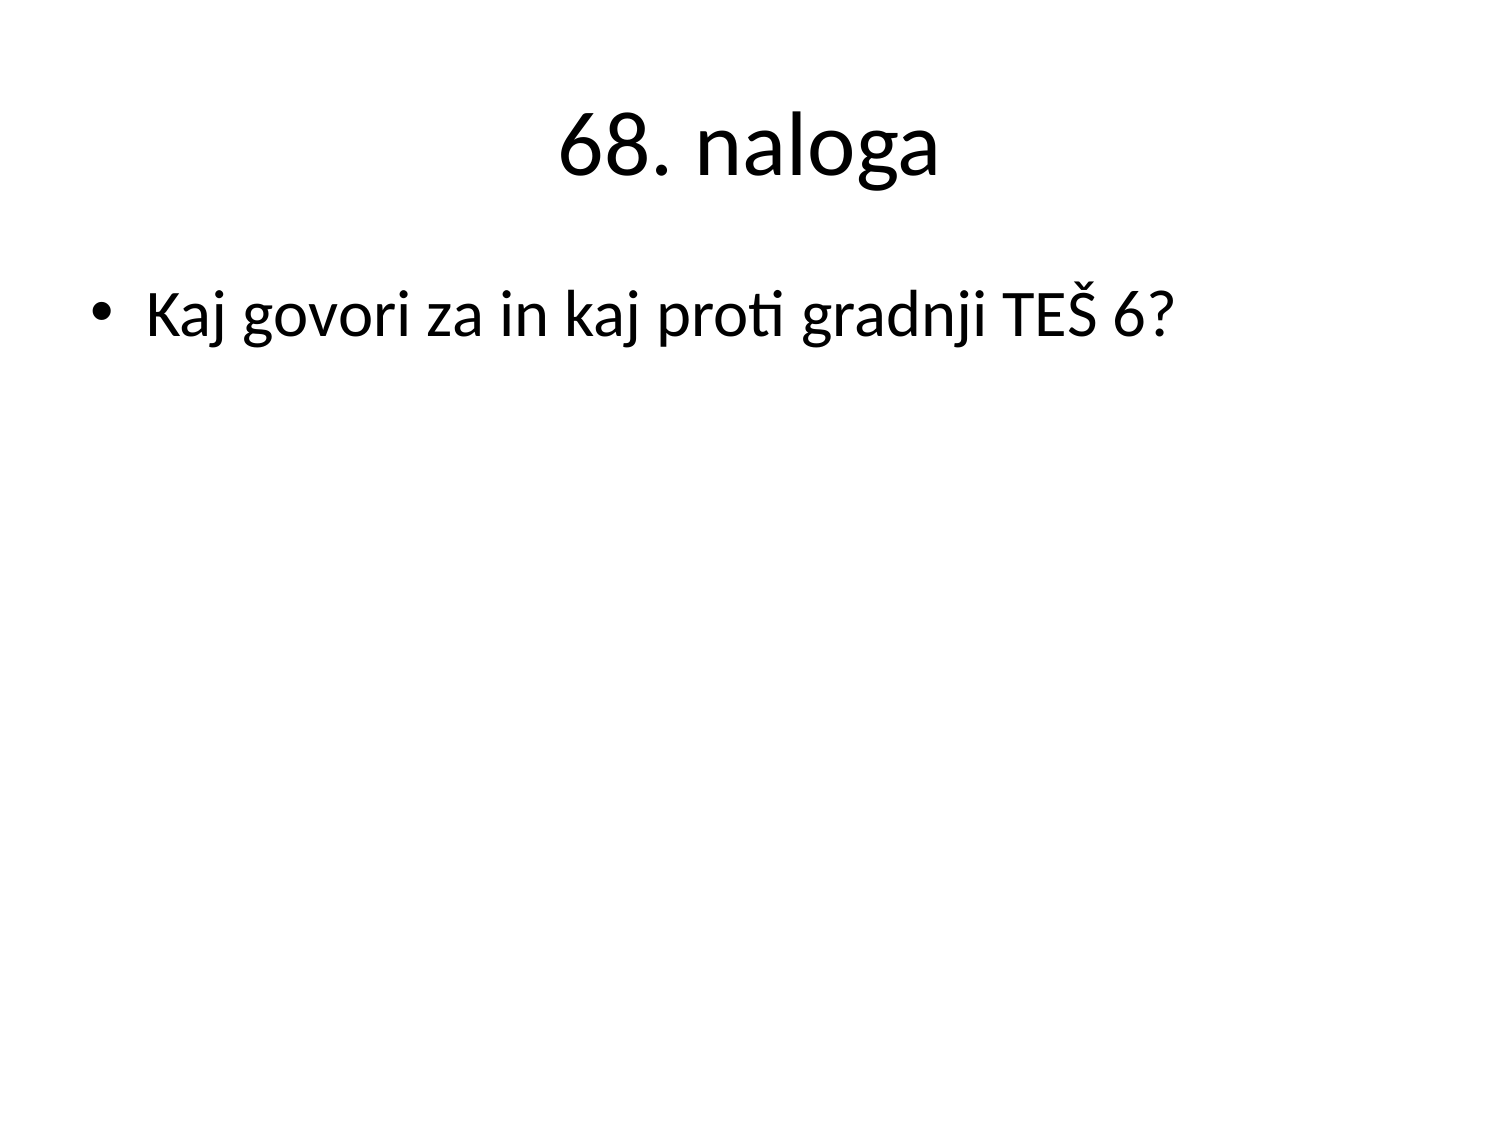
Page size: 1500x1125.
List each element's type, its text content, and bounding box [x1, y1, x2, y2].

list Kaj govori za in kaj proti gradnji TEŠ 6? [75, 262, 1425, 1005]
title 68. naloga [75, 45, 1425, 233]
